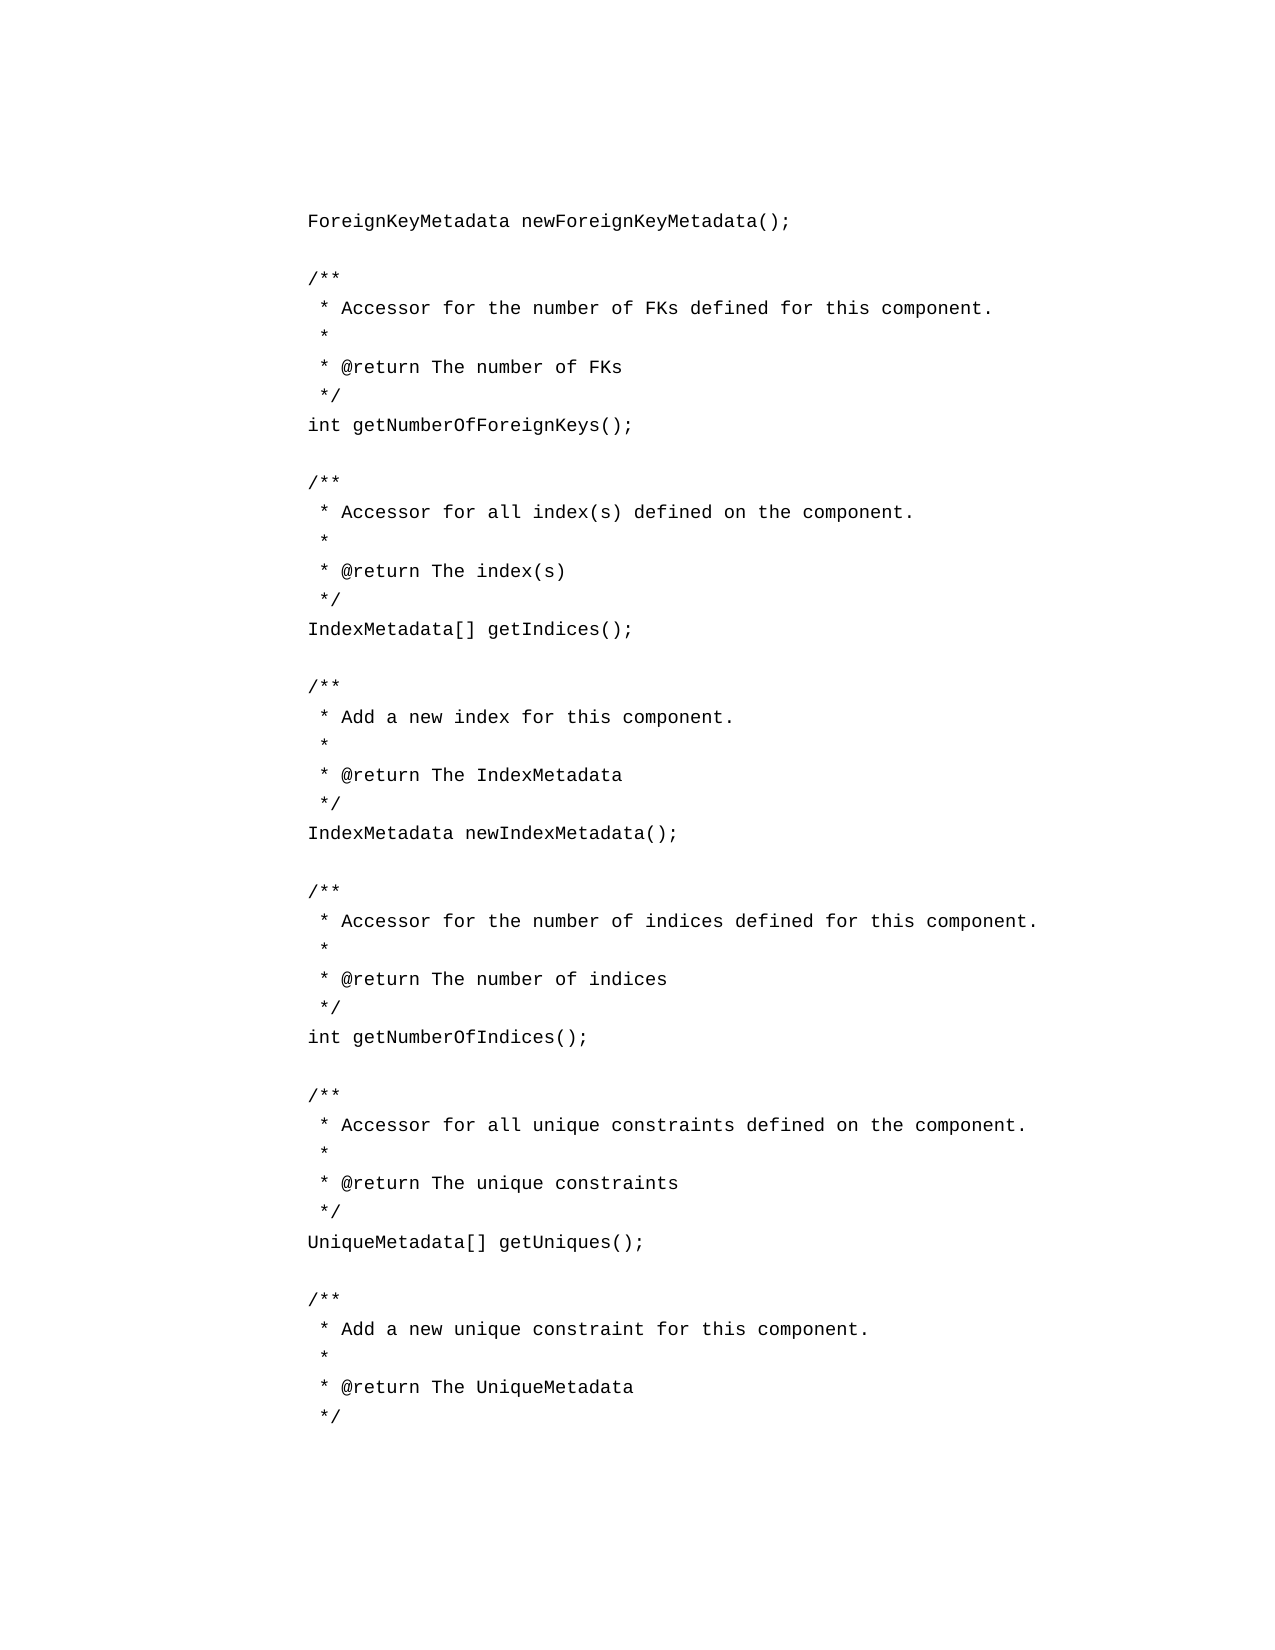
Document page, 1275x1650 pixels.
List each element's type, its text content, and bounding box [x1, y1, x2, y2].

text * @return The number of FKs [262, 356, 1125, 379]
text * Accessor for all unique constraints defined on the component. [262, 1114, 1125, 1137]
text IndexMetadata newIndexMetadata(); [262, 822, 1125, 845]
text * [262, 1143, 1125, 1166]
text * [262, 939, 1125, 962]
text */ [262, 1406, 1125, 1429]
text /** [262, 1085, 1125, 1108]
text * @return The index(s) [262, 560, 1125, 583]
text ForeignKeyMetadata newForeignKeyMetadata(); [262, 210, 1125, 233]
text * Add a new unique constraint for this component. [262, 1318, 1125, 1341]
text /** [262, 881, 1125, 904]
text * [262, 1347, 1125, 1370]
text * @return The unique constraints [262, 1172, 1125, 1195]
text * @return The UniqueMetadata [262, 1377, 1125, 1399]
text /** [262, 1289, 1125, 1312]
text /** [262, 677, 1125, 699]
text int getNumberOfIndices(); [262, 1027, 1125, 1049]
text IndexMetadata[] getIndices(); [262, 618, 1125, 641]
text * @return The number of indices [262, 968, 1125, 991]
text */ [262, 589, 1125, 612]
text * @return The IndexMetadata [262, 764, 1125, 787]
text /** [262, 472, 1125, 495]
text * [262, 327, 1125, 349]
text * [262, 531, 1125, 554]
text */ [262, 997, 1125, 1020]
text * [262, 735, 1125, 758]
text */ [262, 1202, 1125, 1224]
text */ [262, 385, 1125, 408]
text /** [262, 268, 1125, 291]
text */ [262, 793, 1125, 816]
text * Accessor for the number of indices defined for this component. [262, 910, 1125, 933]
text * Add a new index for this component. [262, 706, 1125, 729]
text int getNumberOfForeignKeys(); [262, 414, 1125, 437]
text * Accessor for all index(s) defined on the component. [262, 502, 1125, 524]
text UniqueMetadata[] getUniques(); [262, 1231, 1125, 1254]
text * Accessor for the number of FKs defined for this component. [262, 297, 1125, 320]
